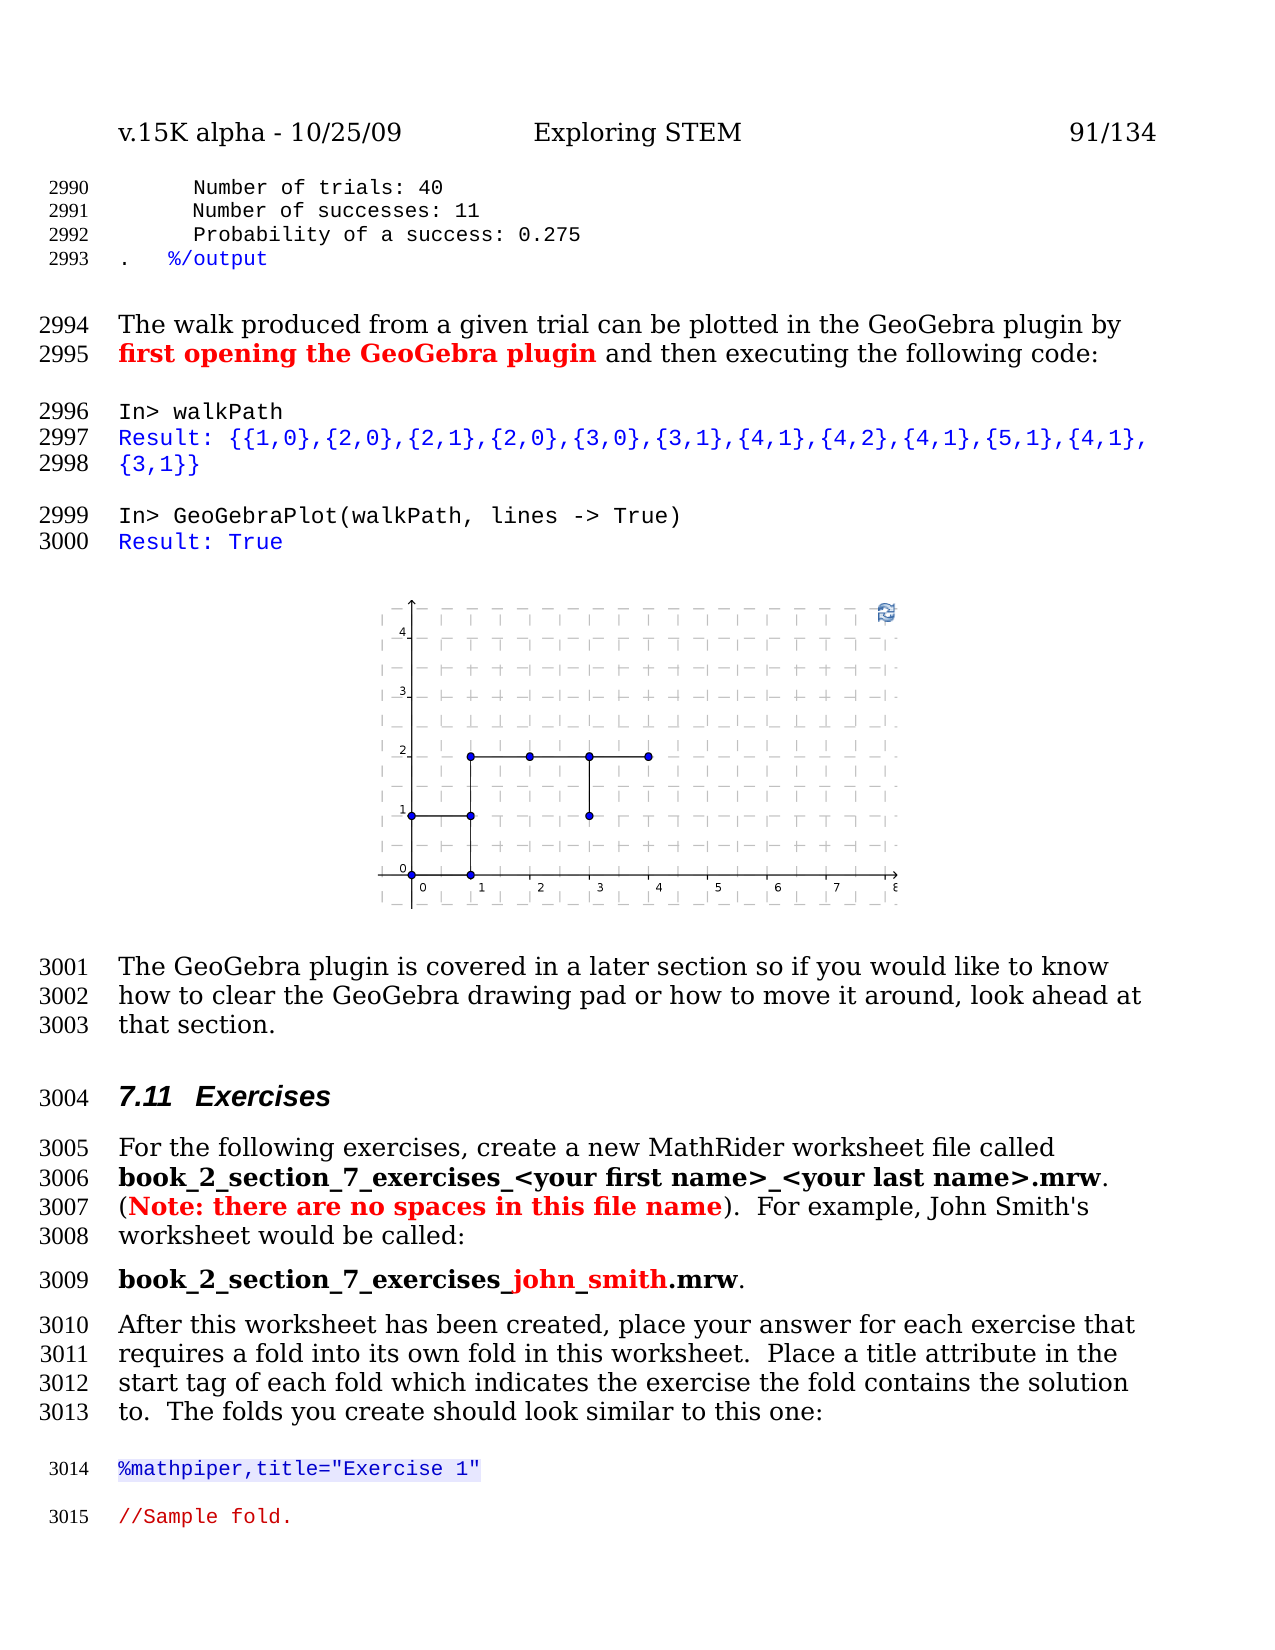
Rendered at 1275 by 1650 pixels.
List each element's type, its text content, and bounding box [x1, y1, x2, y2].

text In> walkPath [118, 400, 1157, 426]
text In> GeoGebraPlot(walkPath, lines -> True) [118, 504, 1157, 530]
text . %/output [118, 248, 1157, 271]
subtitle Exercises [118, 1079, 1157, 1112]
text The walk produced from a given trial can be plotted in the GeoGebra plugin by first opening the GeoGebra plugin and then executing the following code: [118, 310, 1157, 368]
picture [377, 600, 898, 909]
text Result: True [118, 530, 1157, 556]
text After this worksheet has been created, place your answer for each exercise that requires a fold into its own fold in this worksheet. Place a title attribute in the start tag of each fold which indicates the exercise the fold contains the solution to. The folds you create should look similar to this one: [118, 1310, 1157, 1426]
text Probability of a success: 0.275 [118, 224, 1157, 248]
text For the following exercises, create a new MathRider worksheet file called book_2_section_7_exercises_<your first name>_<your last name>.mrw. (Note: there are no spaces in this file name). For example, John Smith's worksheet would be called: [118, 1133, 1157, 1250]
text The GeoGebra plugin is covered in a later section so if you would like to know how to clear the GeoGebra drawing pad or how to move it around, look ahead at that section. [118, 952, 1157, 1040]
text Number of successes: 11 [118, 200, 1157, 224]
text //Sample fold. [118, 1506, 1157, 1529]
text Number of trials: 40 [118, 177, 1157, 200]
text book_2_section_7_exercises_john_smith.mrw. [118, 1265, 1157, 1295]
text %mathpiper,title="Exercise 1" [118, 1458, 1157, 1482]
text Result: {{1,0},{2,0},{2,1},{2,0},{3,0},{3,1},{4,1},{4,2},{4,1},{5,1},{4,1},{3,1}} [118, 426, 1157, 478]
